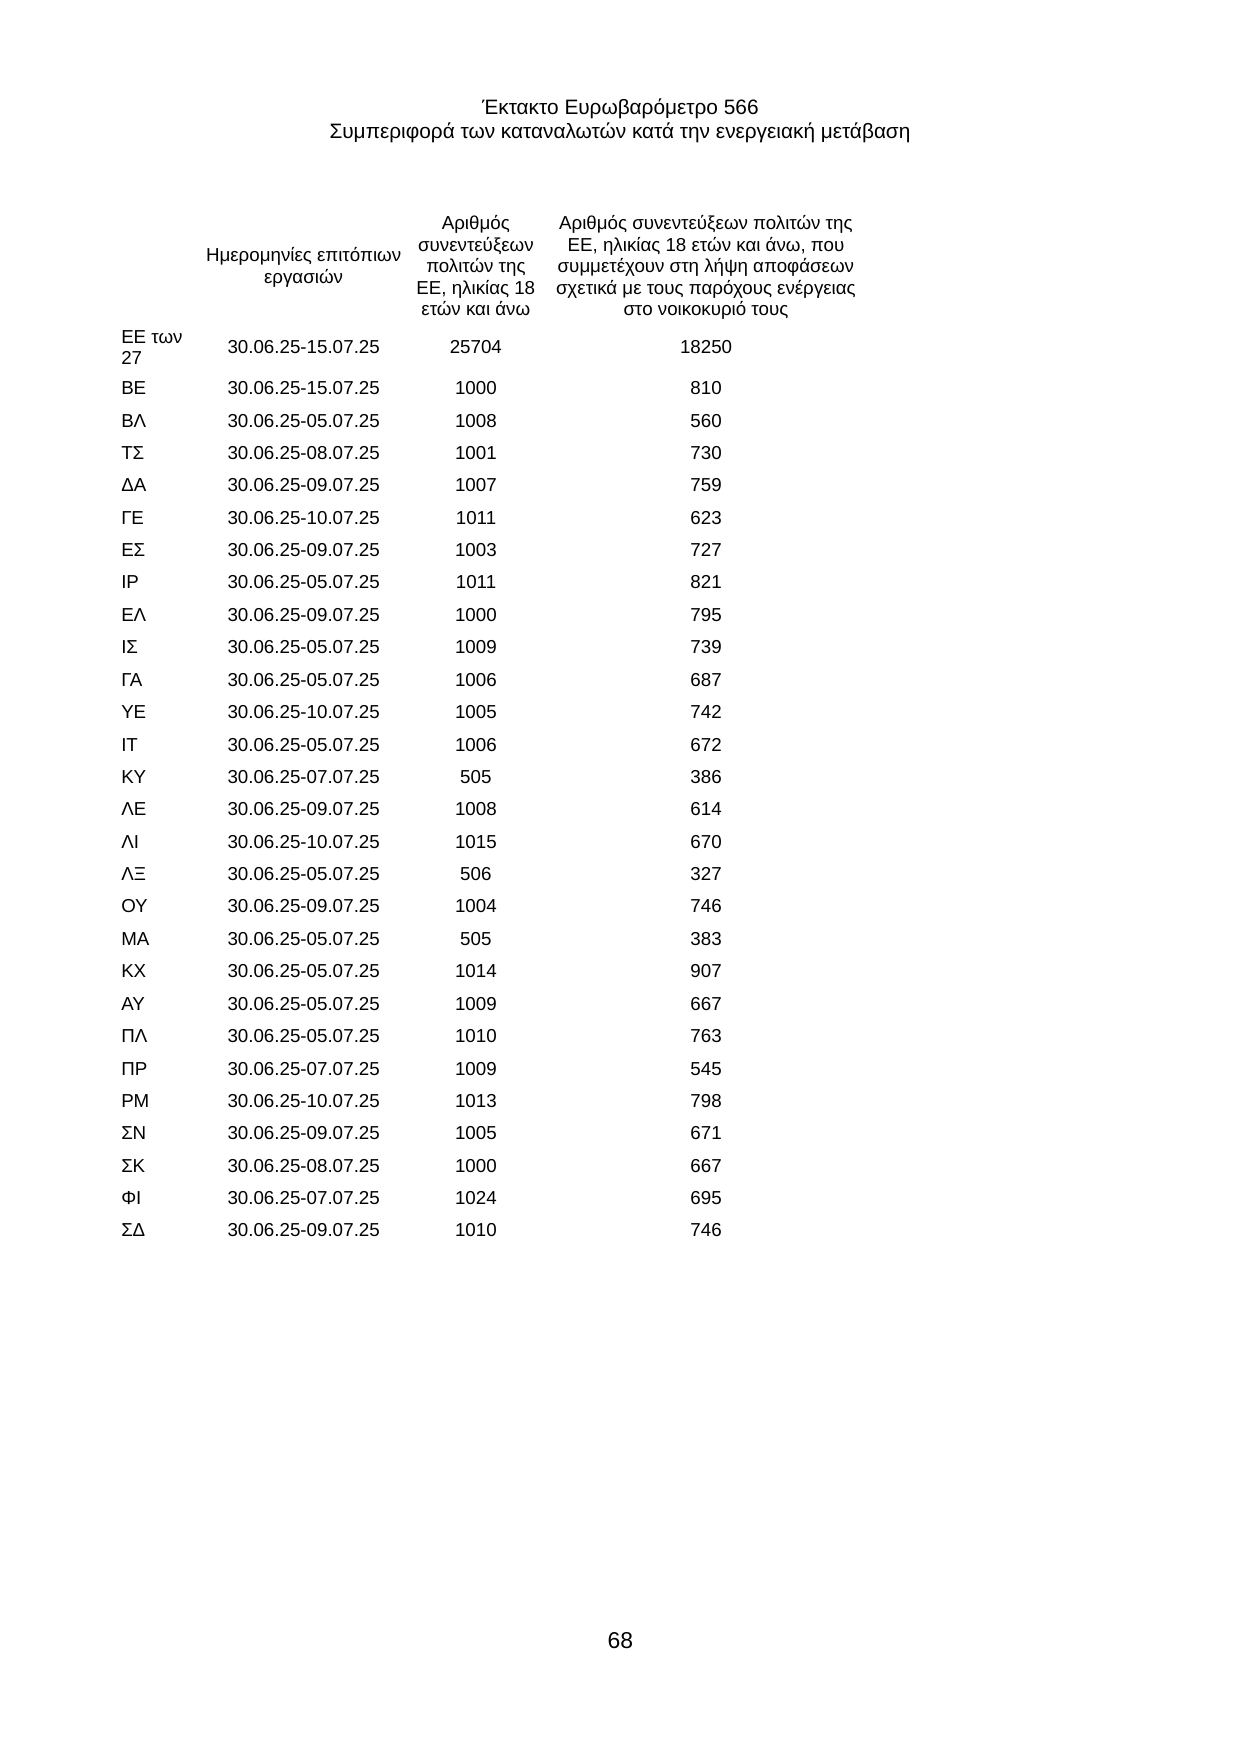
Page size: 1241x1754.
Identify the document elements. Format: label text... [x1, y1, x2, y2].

table_cell 560 [545, 404, 866, 436]
table_cell ΠΛ [118, 1020, 201, 1052]
table_cell 1001 [406, 436, 545, 469]
table_cell 1015 [406, 825, 545, 857]
table_cell 30.06.25-10.07.25 [201, 501, 406, 533]
table_cell 30.06.25-05.07.25 [201, 566, 406, 598]
table_cell ΚΥ [118, 760, 201, 793]
table_cell 327 [545, 858, 866, 890]
table_cell 795 [545, 598, 866, 631]
table_cell 30.06.25-07.07.25 [201, 1052, 406, 1084]
table_cell 727 [545, 534, 866, 566]
table_cell 30.06.25-05.07.25 [201, 631, 406, 663]
table_cell ΕΛ [118, 598, 201, 631]
table_cell ΛΕ [118, 793, 201, 825]
table_cell 1000 [406, 372, 545, 404]
table_cell ΥΕ [118, 696, 201, 728]
table_cell 1008 [406, 404, 545, 436]
table_cell 670 [545, 825, 866, 857]
table_cell 1003 [406, 534, 545, 566]
table_cell 672 [545, 728, 866, 760]
table_cell 30.06.25-09.07.25 [201, 890, 406, 922]
table_cell 667 [545, 987, 866, 1019]
table_cell ΜΑ [118, 922, 201, 955]
table_cell 30.06.25-05.07.25 [201, 955, 406, 987]
table_cell 30.06.25-15.07.25 [201, 372, 406, 404]
table_cell ΓΑ [118, 663, 201, 696]
table_cell ΟΥ [118, 890, 201, 922]
table_cell 30.06.25-09.07.25 [201, 534, 406, 566]
table_cell 386 [545, 760, 866, 793]
table_cell 30.06.25-07.07.25 [201, 1181, 406, 1214]
table_cell 1011 [406, 501, 545, 533]
table_cell 30.06.25-05.07.25 [201, 922, 406, 955]
table_cell 30.06.25-08.07.25 [201, 1149, 406, 1181]
table_cell 1004 [406, 890, 545, 922]
table_cell 907 [545, 955, 866, 987]
table_cell 763 [545, 1020, 866, 1052]
table_cell 506 [406, 858, 545, 890]
table_cell 1009 [406, 631, 545, 663]
table_cell 30.06.25-05.07.25 [201, 404, 406, 436]
table_cell 30.06.25-10.07.25 [201, 696, 406, 728]
table_cell 1000 [406, 1149, 545, 1181]
table_cell ΣΝ [118, 1117, 201, 1149]
table_cell 1014 [406, 955, 545, 987]
table_cell 30.06.25-10.07.25 [201, 1084, 406, 1117]
table_cell 1006 [406, 728, 545, 760]
table_cell ΛΙ [118, 825, 201, 857]
table_cell 1005 [406, 696, 545, 728]
table_cell 30.06.25-09.07.25 [201, 469, 406, 501]
table_cell 730 [545, 436, 866, 469]
table_cell 798 [545, 1084, 866, 1117]
table_cell 30.06.25-05.07.25 [201, 1020, 406, 1052]
table_cell 505 [406, 760, 545, 793]
table_cell ΛΞ [118, 858, 201, 890]
table_header Αριθμός συνεντεύξεων πολιτών της ΕΕ, ηλικίας 18 ετών και άνω, που συμμετέχουν στη λήψη αποφάσεων σχετικά με τους παρόχους ενέργειας στο νοικοκυριό τους [545, 209, 866, 323]
table_cell 671 [545, 1117, 866, 1149]
table_cell 742 [545, 696, 866, 728]
table_cell 614 [545, 793, 866, 825]
table_cell 30.06.25-05.07.25 [201, 728, 406, 760]
table_cell ΓΕ [118, 501, 201, 533]
table_cell ΚΧ [118, 955, 201, 987]
table_cell 25704 [406, 323, 545, 372]
table_cell 1005 [406, 1117, 545, 1149]
table_cell ΤΣ [118, 436, 201, 469]
table_cell 30.06.25-05.07.25 [201, 987, 406, 1019]
table_cell 30.06.25-09.07.25 [201, 598, 406, 631]
table_cell 1009 [406, 1052, 545, 1084]
table_cell ΒΛ [118, 404, 201, 436]
table_cell ΒΕ [118, 372, 201, 404]
table_cell 505 [406, 922, 545, 955]
table_cell 30.06.25-09.07.25 [201, 793, 406, 825]
table_cell ΡΜ [118, 1084, 201, 1117]
table_cell 1011 [406, 566, 545, 598]
table_cell ΙΣ [118, 631, 201, 663]
table_header Ημερομηνίες επιτόπιων εργασιών [201, 209, 406, 323]
table_cell ΣΔ [118, 1214, 201, 1246]
table_cell 1010 [406, 1020, 545, 1052]
table_cell 1013 [406, 1084, 545, 1117]
table_header Αριθμός συνεντεύξεων πολιτών της ΕΕ, ηλικίας 18 ετών και άνω [406, 209, 545, 323]
table_cell ΑΥ [118, 987, 201, 1019]
table_cell 1006 [406, 663, 545, 696]
table_cell 1024 [406, 1181, 545, 1214]
table_cell 545 [545, 1052, 866, 1084]
table_cell 30.06.25-05.07.25 [201, 663, 406, 696]
table_cell 739 [545, 631, 866, 663]
table_cell 623 [545, 501, 866, 533]
table_cell 1000 [406, 598, 545, 631]
table_cell 30.06.25-08.07.25 [201, 436, 406, 469]
table_cell ΕΕ των 27 [118, 323, 201, 372]
table_cell 1008 [406, 793, 545, 825]
table_cell 1009 [406, 987, 545, 1019]
table_cell 695 [545, 1181, 866, 1214]
table_cell 687 [545, 663, 866, 696]
table_cell 821 [545, 566, 866, 598]
table_cell ΦΙ [118, 1181, 201, 1214]
table_cell ΣΚ [118, 1149, 201, 1181]
table_cell 1007 [406, 469, 545, 501]
table_cell 810 [545, 372, 866, 404]
table_cell 30.06.25-05.07.25 [201, 858, 406, 890]
table_cell ΔΑ [118, 469, 201, 501]
table_cell 30.06.25-07.07.25 [201, 760, 406, 793]
table_cell 383 [545, 922, 866, 955]
table_cell ΙΡ [118, 566, 201, 598]
table_cell 746 [545, 1214, 866, 1246]
table_cell 1010 [406, 1214, 545, 1246]
table_cell 30.06.25-09.07.25 [201, 1117, 406, 1149]
table_cell 30.06.25-10.07.25 [201, 825, 406, 857]
table_header [118, 209, 201, 323]
table_cell 30.06.25-09.07.25 [201, 1214, 406, 1246]
table_cell ΠΡ [118, 1052, 201, 1084]
table_cell ΕΣ [118, 534, 201, 566]
table_cell 759 [545, 469, 866, 501]
table_cell 746 [545, 890, 866, 922]
table_cell 667 [545, 1149, 866, 1181]
table_cell ΙΤ [118, 728, 201, 760]
table_cell 18250 [545, 323, 866, 372]
table_cell 30.06.25-15.07.25 [201, 323, 406, 372]
